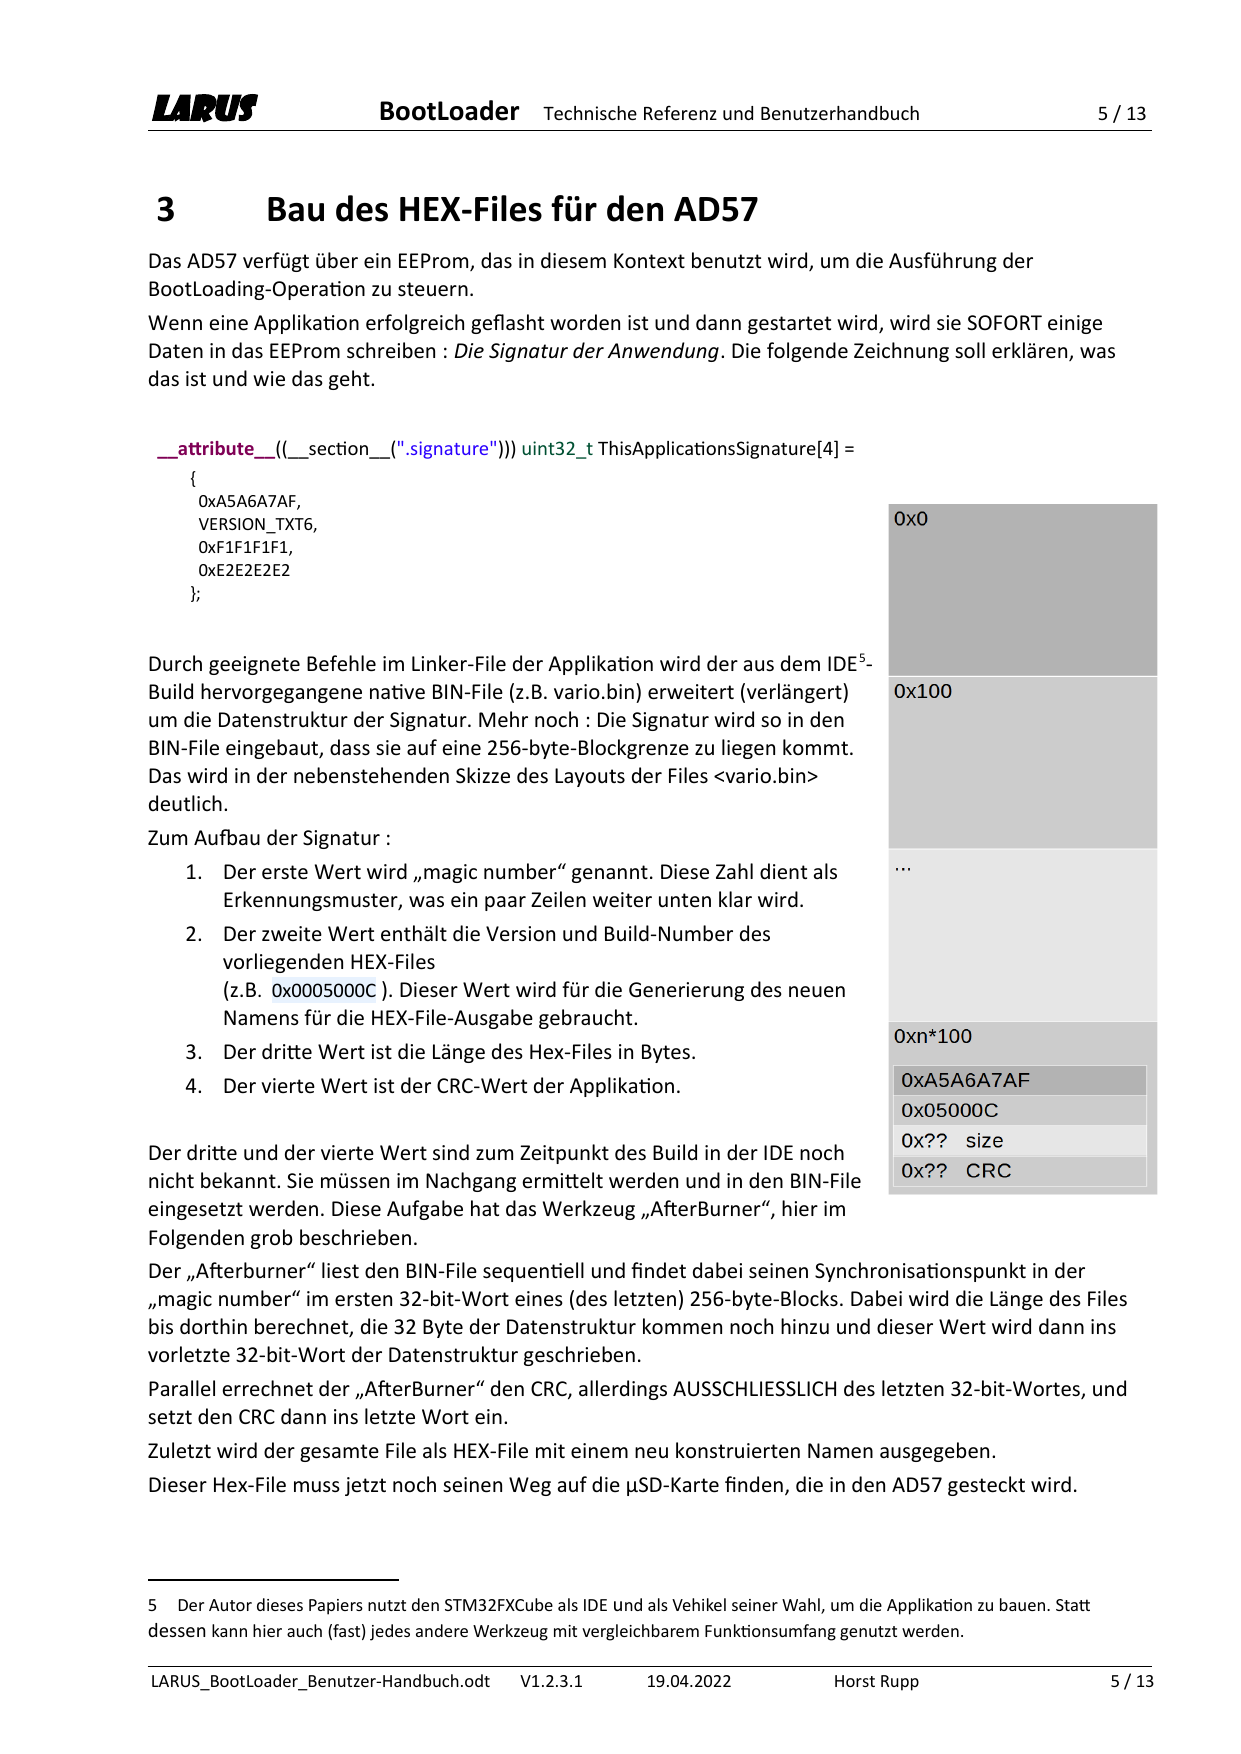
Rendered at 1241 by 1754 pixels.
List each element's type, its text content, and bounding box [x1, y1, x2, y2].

text Wenn eine Applikation erfolgreich geflasht worden ist und dann gestartet wird, wird sie SOFORT einige Daten in das EEProm schreiben : Die Signatur der Anwendung. Die folgende Zeichnung soll erklären, was das ist und wie das geht. [148, 308, 1152, 392]
list Der erste Wert wird „magic number“ genannt. Diese Zahl dient als Erkennungsmuster, was ein paar Zeilen weiter unten klar wird. [185, 857, 877, 913]
subtitle Bau des HEX-Files für den AD57 [148, 185, 1128, 231]
text Dieser Hex-File muss jetzt noch seinen Weg auf die µSD-Karte finden, die in den AD57 gesteckt wird. [148, 1470, 1152, 1526]
text Der dritte und der vierte Wert sind zum Zeitpunkt des Build in der IDE noch nicht bekannt. Sie müssen im Nachgang ermittelt werden und in den BIN-File eingesetzt werden. Diese Aufgabe hat das Werkzeug „AfterBurner“, hier im Folgenden grob beschrieben. [148, 1138, 1152, 1251]
text Der Autor dieses Papiers nutzt den STM32FXCube als IDE und als Vehikel seiner Wahl, um die Applikation zu bauen. Statt dessen kann hier auch (fast) jedes andere Werkzeug mit vergleichbarem Funktionsumfang genutzt werden. [148, 1592, 1152, 1660]
text 0xF1F1F1F1, [148, 535, 877, 558]
text Das AD57 verfügt über ein EEProm, das in diesem Kontext benutzt wird, um die Ausführung der BootLoading-Operation zu steuern. [148, 247, 1152, 303]
text __attribute__((__section__(".signature"))) uint32_t ThisApplicationsSignature[4] = [148, 435, 1152, 461]
text Durch geeignete Befehle im Linker-File der Applikation wird der aus dem IDE-Build hervorgegangene native BIN-File (z.B. vario.bin) erweitert (verlängert) um die Datenstruktur der Signatur. Mehr noch : Die Signatur wird so in den BIN-File eingebaut, dass sie auf eine 256-byte-Blockgrenze zu liegen kommt. Das wird in der nebenstehenden Skizze des Layouts der Files <vario.bin> deutlich. [148, 649, 877, 817]
text Zuletzt wird der gesamte File als HEX-File mit einem neu konstruierten Namen ausgegeben. [148, 1436, 1152, 1464]
picture [888, 504, 1159, 1202]
list Der vierte Wert ist der CRC-Wert der Applikation. [185, 1071, 877, 1099]
text }; [148, 581, 877, 604]
text Parallel errechnet der „AfterBurner“ den CRC, allerdings AUSSCHLIESSLICH des letzten 32-bit-Wortes, und setzt den CRC dann ins letzte Wort ein. [148, 1374, 1152, 1430]
text 0xA5A6A7AF, [148, 489, 1171, 1213]
text { [148, 467, 1152, 489]
list Der dritte Wert ist die Länge des Hex-Files in Bytes. [185, 1037, 877, 1065]
list Der zweite Wert enthält die Version und Build-Number des vorliegenden HEX-Files (z.B. 0x0005000C ). Dieser Wert wird für die Generierung des neuen Namens für die HEX-File-Ausgabe gebraucht. [185, 919, 877, 1031]
text VERSION_TXT6, [148, 512, 877, 535]
text 0xE2E2E2E2 [148, 558, 877, 581]
text Der „Afterburner“ liest den BIN-File sequentiell und findet dabei seinen Synchronisationspunkt in der „magic number“ im ersten 32-bit-Wort eines (des letzten) 256-byte-Blocks. Dabei wird die Länge des Files bis dorthin berechnet, die 32 Byte der Datenstruktur kommen noch hinzu und dieser Wert wird dann ins vorletzte 32-bit-Wort der Datenstruktur geschrieben. [148, 1256, 1152, 1368]
text Zum Aufbau der Signatur : [148, 823, 877, 851]
